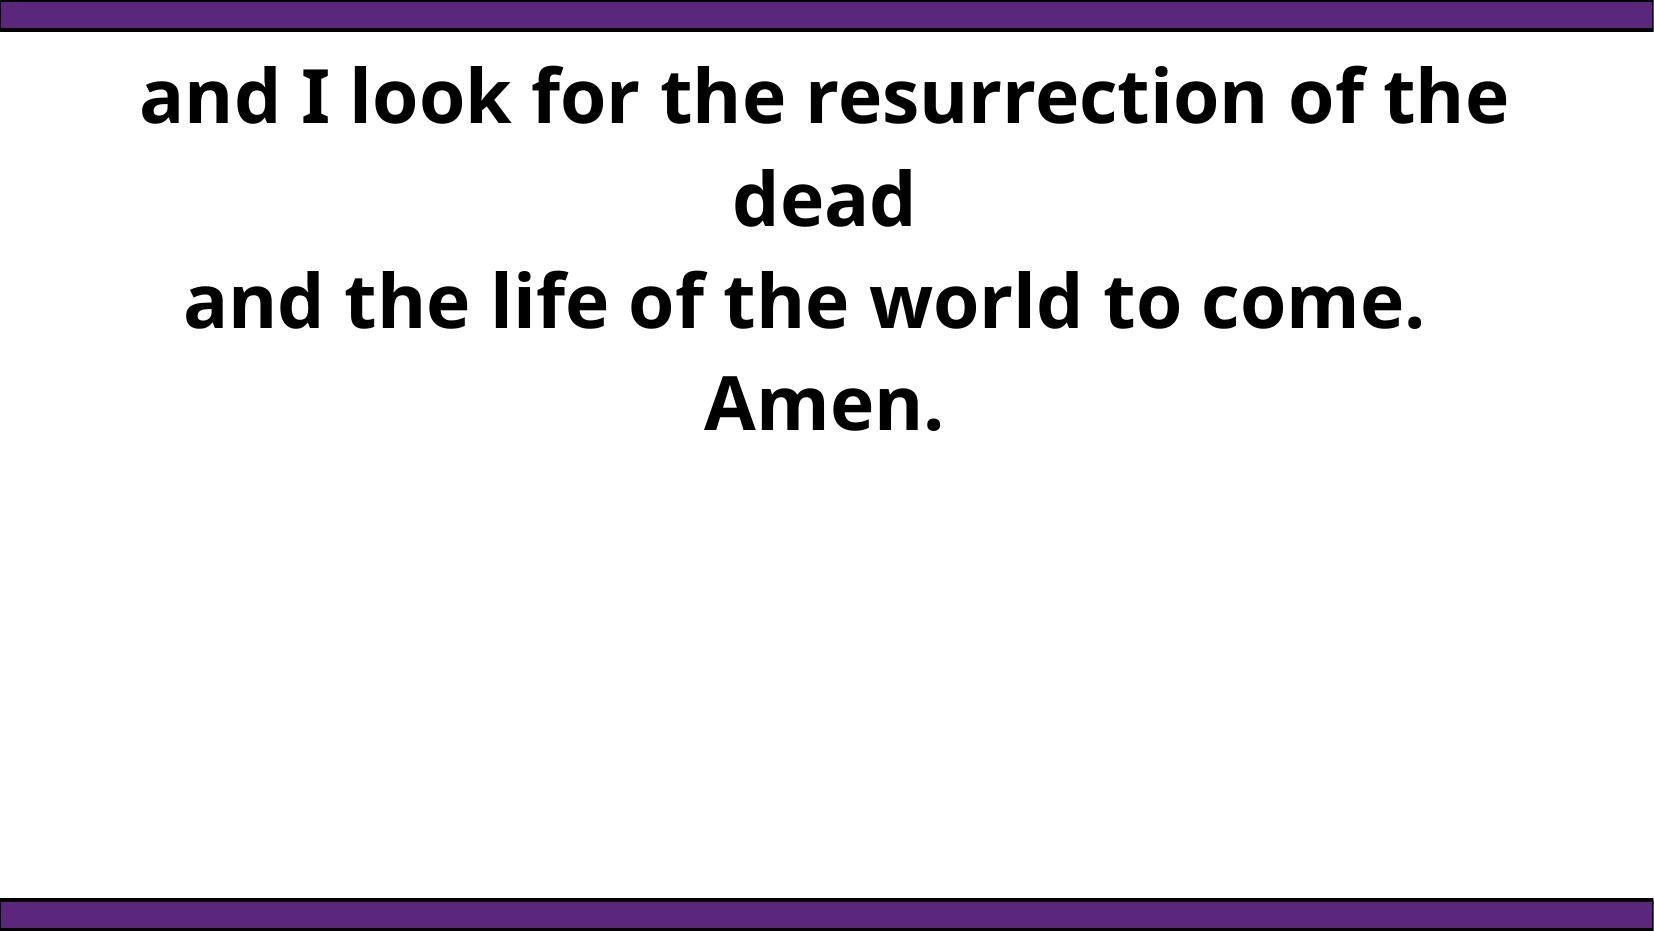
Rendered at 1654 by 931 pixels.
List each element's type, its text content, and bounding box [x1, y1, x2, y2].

picture [0, 31, 1654, 900]
text_box and I look for the resurrection of the dead and the life of the world to come. Amen. [60, 36, 1591, 351]
text_box [0, 0, 1654, 31]
text_box [0, 900, 1654, 931]
